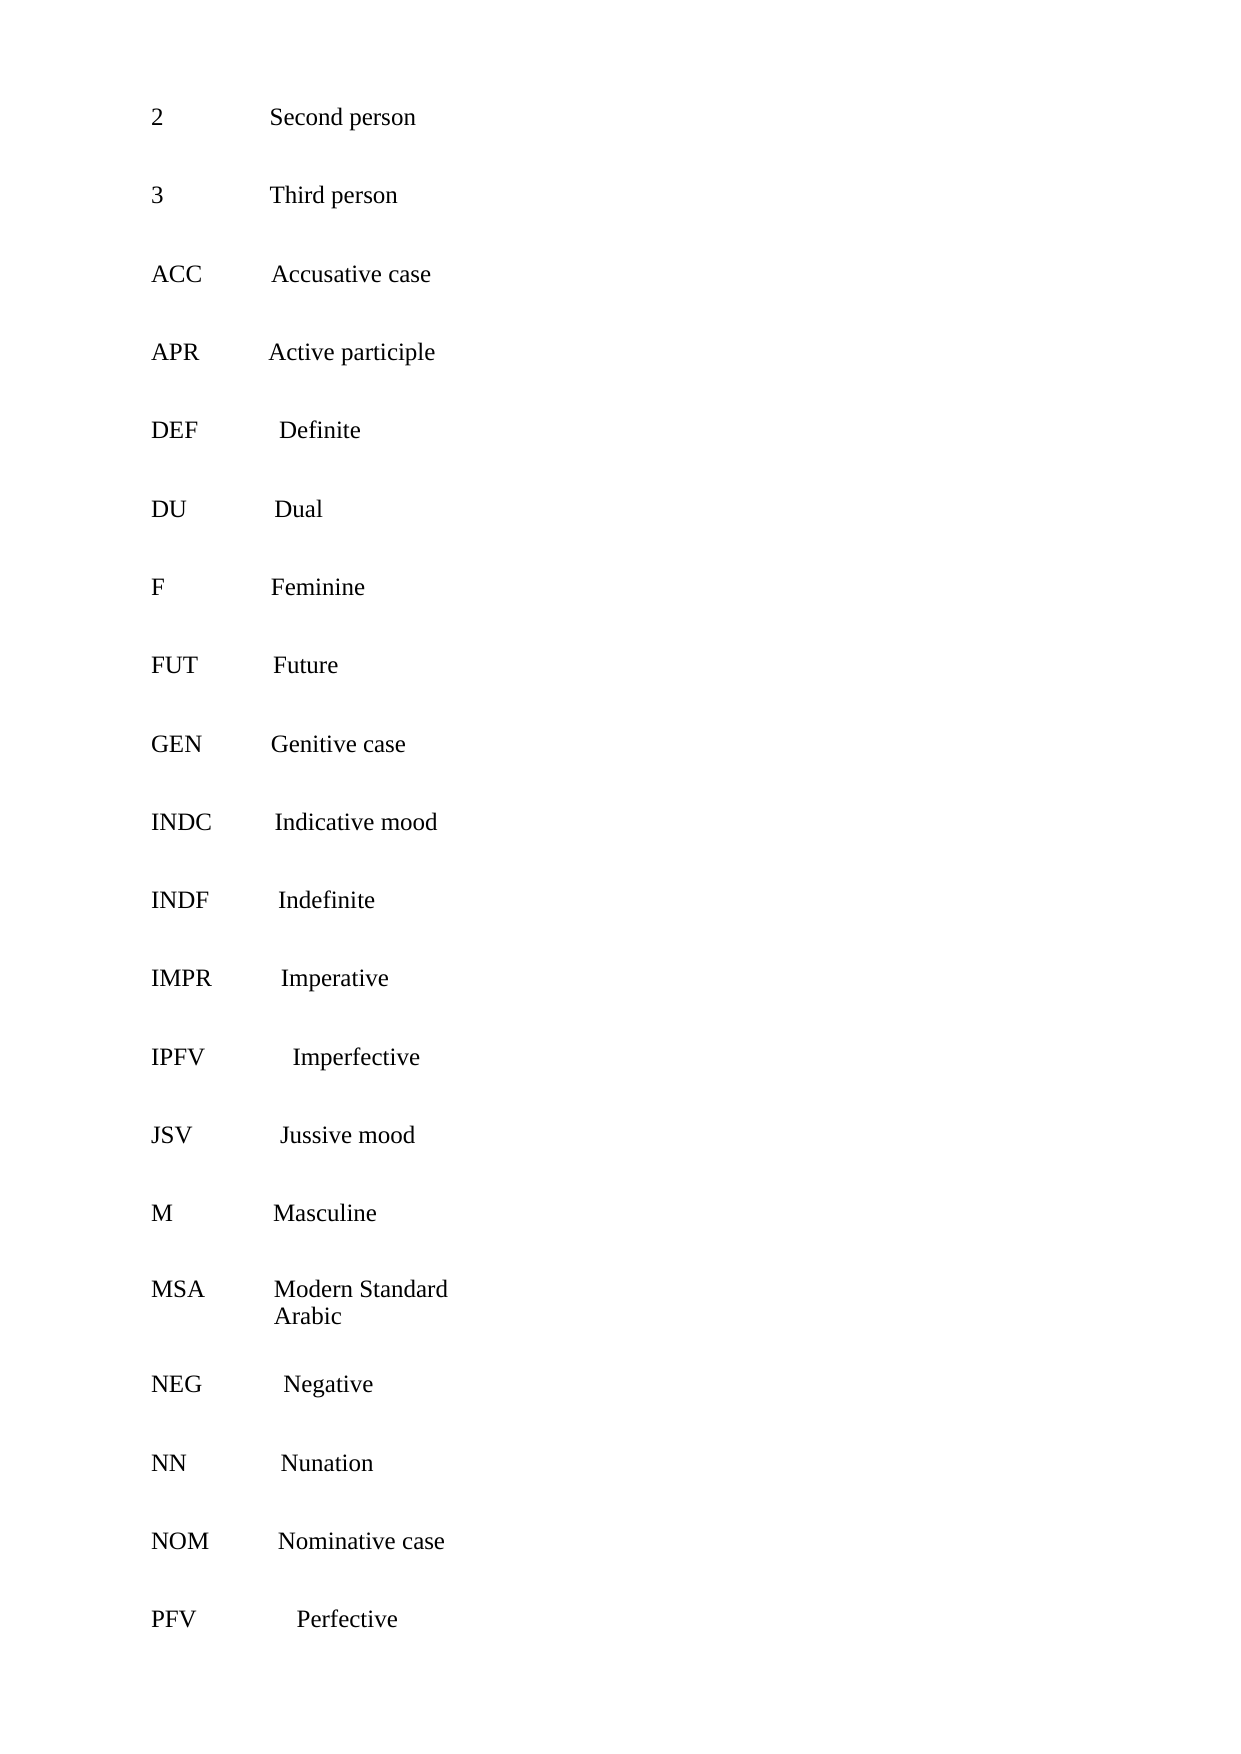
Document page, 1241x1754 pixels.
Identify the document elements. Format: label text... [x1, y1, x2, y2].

table_cell Nunation [234, 1424, 461, 1502]
table_cell Third person [229, 156, 516, 235]
table_cell DEF [134, 391, 228, 469]
table_cell Nominative case [234, 1502, 461, 1580]
table_cell JSV [134, 1096, 228, 1174]
table_cell 3 [134, 156, 228, 235]
table_cell 2 [134, 78, 228, 156]
table_header NEG [134, 1371, 234, 1423]
table_cell MSA [134, 1253, 228, 1330]
table_cell IMPR [134, 939, 228, 1018]
table_cell Perfective [234, 1580, 461, 1658]
table_cell PFV [134, 1580, 234, 1658]
table_cell Dual [229, 470, 516, 548]
table_cell INDF [134, 861, 228, 939]
table_cell FUT [134, 626, 228, 704]
table_cell Genitive case [229, 704, 516, 783]
table_cell Definite [229, 391, 516, 469]
table_cell F [134, 548, 228, 626]
table_cell Imperative [229, 939, 516, 1018]
table_cell Future [229, 626, 516, 704]
table_header Negative [234, 1371, 461, 1423]
table_cell GEN [134, 704, 228, 783]
table_cell IPFV [134, 1018, 228, 1096]
table_cell Jussive mood [229, 1096, 516, 1174]
table_cell NN [134, 1424, 234, 1502]
table_cell Active participle [229, 313, 516, 391]
table_cell INDC [134, 783, 228, 861]
table_cell DU [134, 470, 228, 548]
table_cell Indicative mood [229, 783, 516, 861]
table_cell ACC [134, 235, 228, 313]
table_cell Indefinite [229, 861, 516, 939]
table_cell Imperfective [229, 1018, 516, 1096]
table_cell M [134, 1174, 228, 1252]
table_cell Accusative case [229, 235, 516, 313]
table_cell Second person [229, 78, 516, 156]
table_cell Masculine [229, 1174, 516, 1252]
table_cell NOM [134, 1502, 234, 1580]
table_cell APR [134, 313, 228, 391]
table_cell Feminine [229, 548, 516, 626]
table_cell Modern Standard Arabic [229, 1253, 516, 1330]
